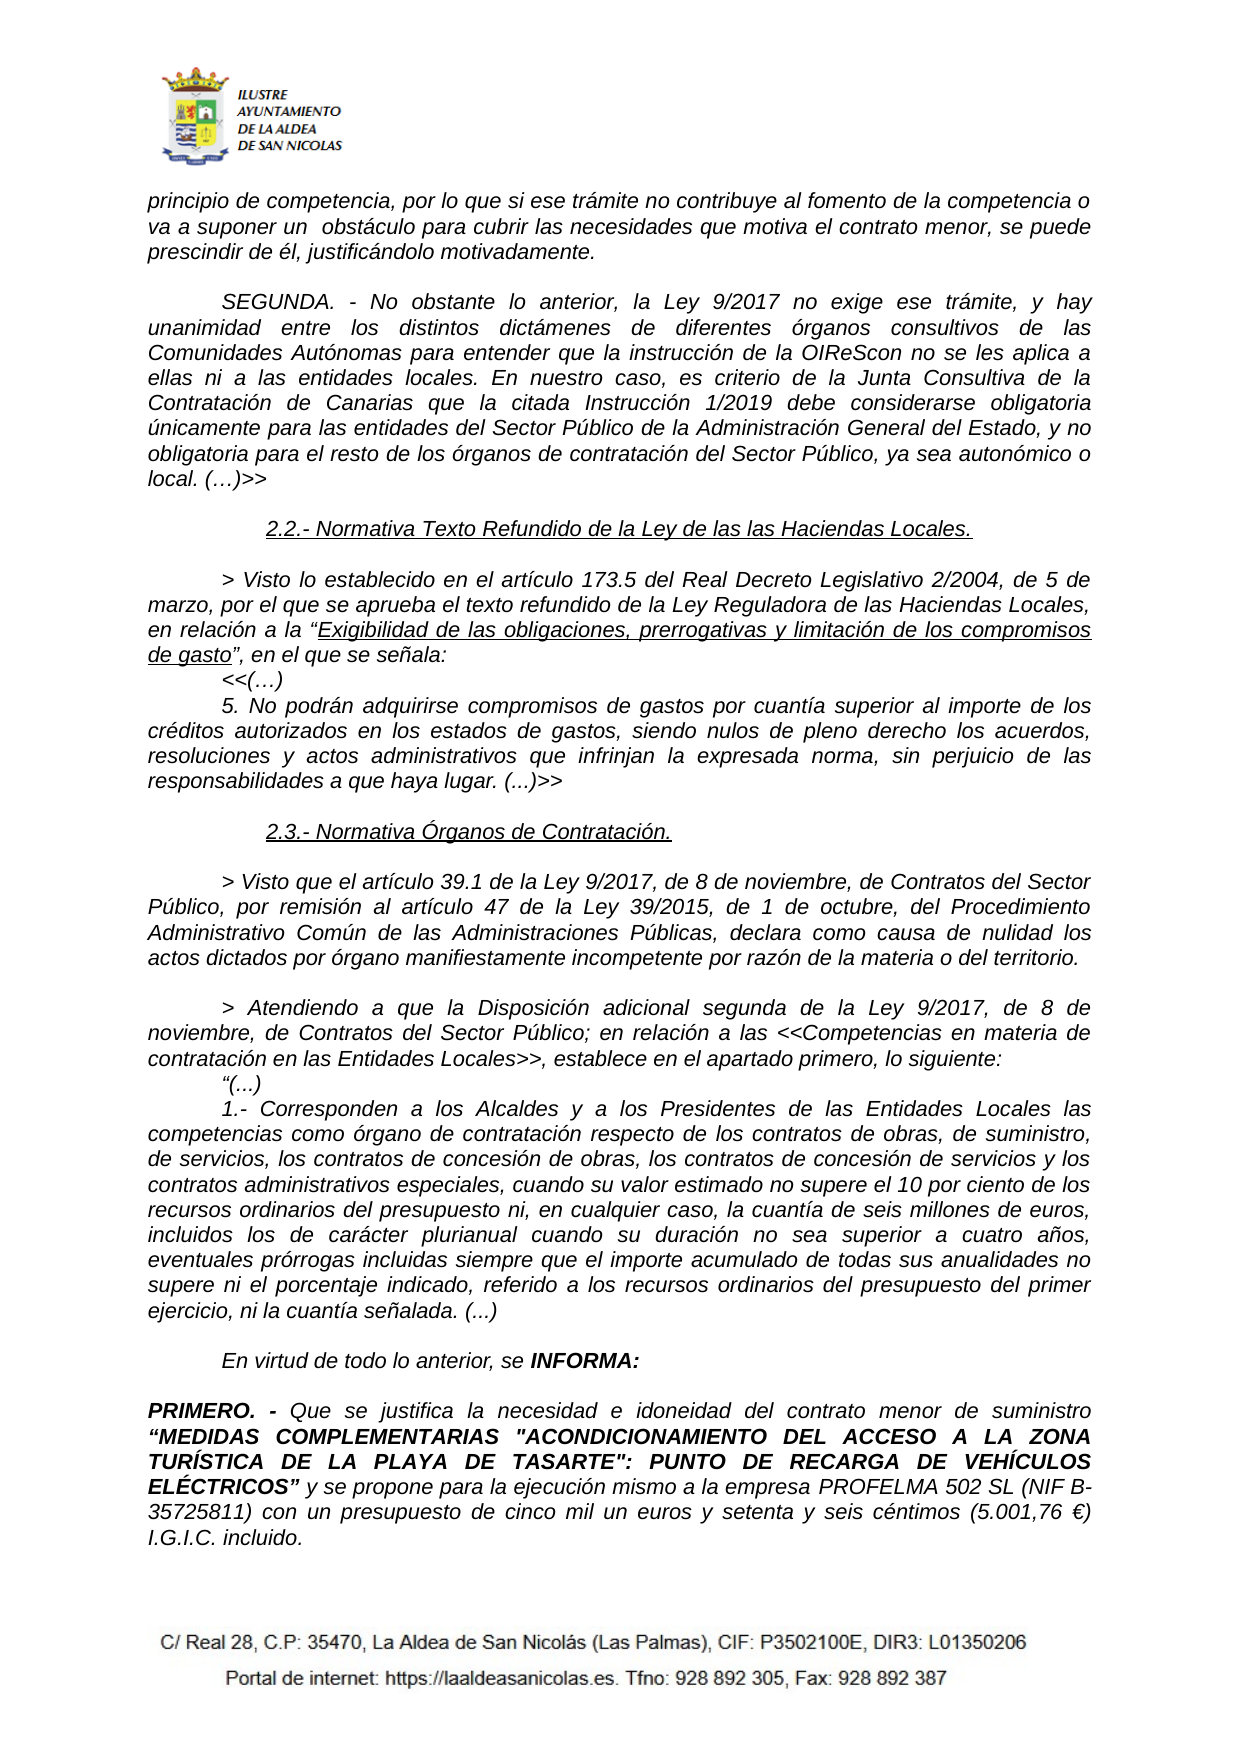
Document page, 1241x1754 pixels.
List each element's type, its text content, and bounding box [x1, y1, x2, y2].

text > Atendiendo a que la Disposición adicional segunda de la Ley 9/2017, de 8 de noviembre, de Contratos del Sector Público; en relación a las <<Competencias en materia de contratación en las Entidades Locales>>, establece en el apartado primero, lo siguiente: [148, 995, 1093, 1071]
text SEGUNDA. - No obstante lo anterior, la Ley 9/2017 no exige ese trámite, y hay unanimidad entre los distintos dictámenes de diferentes órganos consultivos de las Comunidades Autónomas para entender que la instrucción de la OIReScon no se les aplica a ellas ni a las entidades locales. En nuestro caso, es criterio de la Junta Consultiva de la Contratación de Canarias que la citada Instrucción 1/2019 debe considerarse obligatoria únicamente para las entidades del Sector Público de la Administración General del Estado, y no obligatoria para el resto de los órganos de contratación del Sector Público, ya sea autonómico o local. (…)>> [148, 289, 1093, 491]
text <<(…) [148, 667, 1093, 693]
text PRIMERO. - Que se justifica la necesidad e idoneidad del contrato menor de suministro “MEDIDAS COMPLEMENTARIAS "ACONDICIONAMIENTO DEL ACCESO A LA ZONA TURÍSTICA DE LA PLAYA DE TASARTE": PUNTO DE RECARGA DE VEHÍCULOS ELÉCTRICOS” y se propone para la ejecución mismo a la empresa PROFELMA 502 SL (NIF B-35725811) con un presupuesto de cinco mil un euros y setenta y seis céntimos (5.001,76 €) I.G.I.C. incluido. [148, 1398, 1093, 1550]
text 1.- Corresponden a los Alcaldes y a los Presidentes de las Entidades Locales las competencias como órgano de contratación respecto de los contratos de obras, de suministro, de servicios, los contratos de concesión de obras, los contratos de concesión de servicios y los contratos administrativos especiales, cuando su valor estimado no supere el 10 por ciento de los recursos ordinarios del presupuesto ni, en cualquier caso, la cuantía de seis millones de euros, incluidos los de carácter plurianual cuando su duración no sea superior a cuatro años, eventuales prórrogas incluidas siempre que el importe acumulado de todas sus anualidades no supere ni el porcentaje indicado, referido a los recursos ordinarios del presupuesto del primer ejercicio, ni la cuantía señalada. (...) [148, 1096, 1093, 1323]
text 5. No podrán adquirirse compromisos de gastos por cuantía superior al importe de los créditos autorizados en los estados de gastos, siendo nulos de pleno derecho los acuerdos, resoluciones y actos administrativos que infrinjan la expresada norma, sin perjuicio de las responsabilidades a que haya lugar. (...)>> [148, 693, 1093, 793]
text > Visto que el artículo 39.1 de la Ley 9/2017, de 8 de noviembre, de Contratos del Sector Público, por remisión al artículo 47 de la Ley 39/2015, de 1 de octubre, del Procedimiento Administrativo Común de las Administraciones Públicas, declara como causa de nulidad los actos dictados por órgano manifiestamente incompetente por razón de la materia o del territorio. [148, 869, 1093, 970]
text > Visto lo establecido en el artículo 173.5 del Real Decreto Legislativo 2/2004, de 5 de marzo, por el que se aprueba el texto refundido de la Ley Reguladora de las Haciendas Locales, en relación a la “Exigibilidad de las obligaciones, prerrogativas y limitación de los compromisos de gasto”, en el que se señala: [148, 567, 1093, 667]
picture [148, 1626, 1034, 1694]
text 2.3.- Normativa Órganos de Contratación. [148, 819, 1093, 844]
text 2.2.- Normativa Texto Refundido de la Ley de las las Haciendas Locales. [148, 516, 1093, 541]
text principio de competencia, por lo que si ese trámite no contribuye al fomento de la competencia o va a suponer un obstáculo para cubrir las necesidades que motiva el contrato menor, se puede prescindir de él, justificándolo motivadamente. [148, 188, 1093, 264]
text “(...) [148, 1071, 1093, 1096]
picture [148, 59, 358, 173]
text En virtud de todo lo anterior, se INFORMA: [148, 1348, 1093, 1373]
